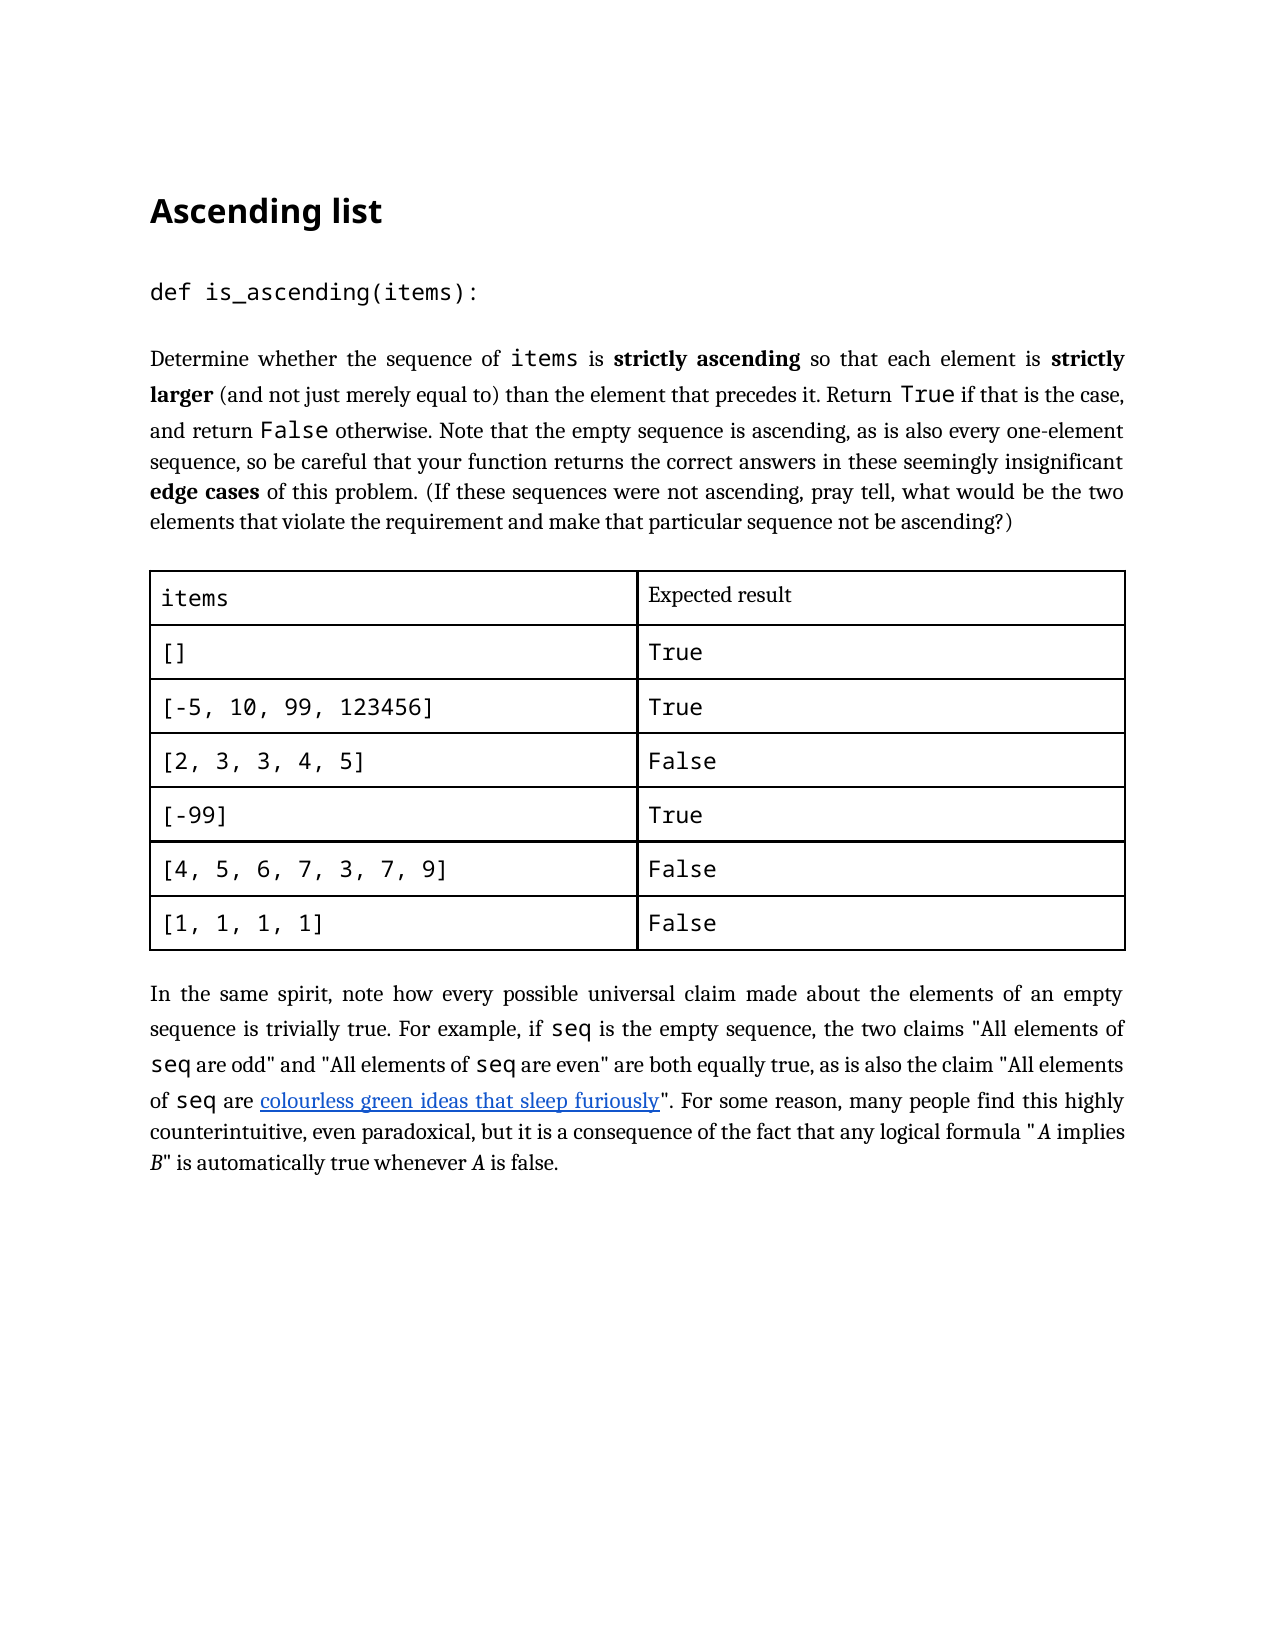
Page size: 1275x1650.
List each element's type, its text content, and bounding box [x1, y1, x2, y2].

table_cell True [639, 680, 1124, 732]
table_cell True [639, 626, 1124, 678]
table_header Expected result [639, 572, 1124, 624]
text def is_ascending(items): [150, 276, 1125, 307]
table_cell [] [151, 626, 636, 678]
table_cell [-5, 10, 99, 123456] [151, 680, 636, 732]
table_cell True [639, 788, 1124, 840]
text In the same spirit, note how every possible universal claim made about the elements of an empty sequence is trivially true. For example, if seq is the empty sequence, the two claims "All elements of seq are odd" and "All elements of seq are even" are both equally true, as is also the claim "All elements of seq are colourless green ideas that sleep furiously". For some reason, many people find this highly counterintuitive, even paradoxical, but it is a consequence of the fact that any logical formula "A implies B" is automatically true whenever A is false. [150, 981, 1125, 1176]
table_cell [-99] [151, 788, 636, 840]
table_header items [151, 572, 636, 624]
text Determine whether the sequence of items is strictly ascending so that each element is strictly larger (and not just merely equal to) than the element that precedes it. Return True if that is the case, and return False otherwise. Note that the empty sequence is ascending, as is also every one-element sequence, so be careful that your function returns the correct answers in these seemingly insignificant edge cases of this problem. (If these sequences were not ascending, pray tell, what would be the two elements that violate the requirement and make that particular sequence not be ascending?) [150, 342, 1125, 536]
table_cell [4, 5, 6, 7, 3, 7, 9] [151, 843, 636, 894]
table_cell False [639, 843, 1124, 894]
table_cell [2, 3, 3, 4, 5] [151, 734, 636, 786]
table_cell [1, 1, 1, 1] [151, 897, 636, 949]
table_cell False [639, 734, 1124, 786]
subtitle Ascending list [150, 187, 1125, 233]
table_cell False [639, 897, 1124, 949]
